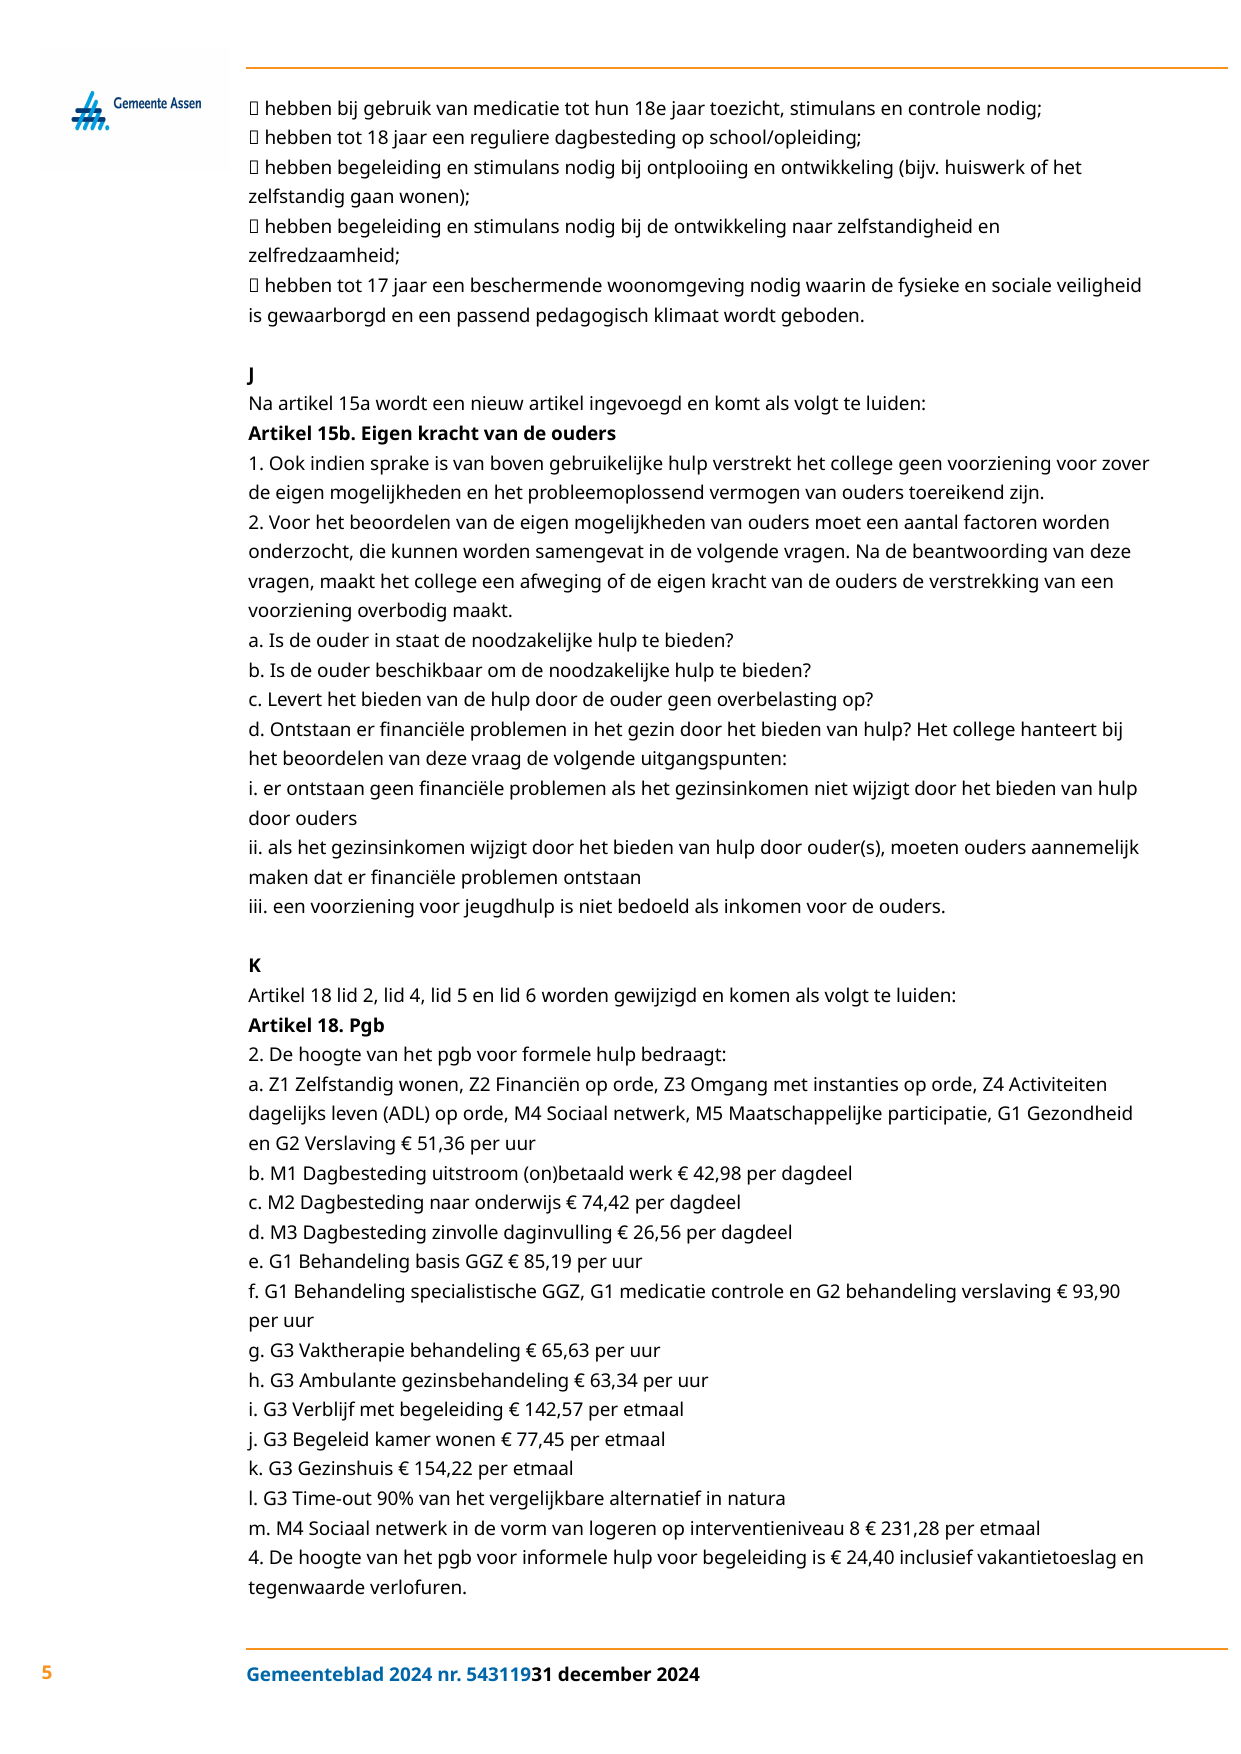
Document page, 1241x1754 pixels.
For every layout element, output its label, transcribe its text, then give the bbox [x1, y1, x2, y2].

text e. G1 Behandeling basis GGZ € 85,19 per uur [248, 1248, 1152, 1274]
text m. M4 Sociaal netwerk in de vorm van logeren op interventieniveau 8 € 231,28 per etmaal [248, 1515, 1152, 1541]
text 1. Ook indien sprake is van boven gebruikelijke hulp verstrekt het college geen voorziening voor zover de eigen mogelijkheden en het probleemoplossend vermogen van ouders toereikend zijn. [248, 450, 1152, 505]
text b. M1 Dagbesteding uitstroom (on)betaald werk € 42,98 per dagdeel [248, 1160, 1152, 1186]
text K [248, 953, 1152, 978]
text  hebben begeleiding en stimulans nodig bij ontplooiing en ontwikkeling (bijv. huiswerk of het zelfstandig gaan wonen); [248, 154, 1152, 209]
text g. G3 Vaktherapie behandeling € 65,63 per uur [248, 1337, 1152, 1363]
text iii. een voorziening voor jeugdhulp is niet bedoeld als inkomen voor de ouders. [248, 893, 1152, 919]
text 2. Voor het beoordelen van de eigen mogelijkheden van ouders moet een aantal factoren worden onderzocht, die kunnen worden samengevat in de volgende vragen. Na de beantwoording van deze vragen, maakt het college een afweging of de eigen kracht van de ouders de verstrekking van een voorziening overbodig maakt. [248, 509, 1152, 623]
text h. G3 Ambulante gezinsbehandeling € 63,34 per uur [248, 1367, 1152, 1393]
text a. Z1 Zelfstandig wonen, Z2 Financiën op orde, Z3 Omgang met instanties op orde, Z4 Activiteiten dagelijks leven (ADL) op orde, M4 Sociaal netwerk, M5 Maatschappelijke participatie, G1 Gezondheid en G2 Verslaving € 51,36 per uur [248, 1071, 1152, 1156]
text Artikel 15b. Eigen kracht van de ouders [248, 420, 1152, 446]
text i. er ontstaan geen financiële problemen als het gezinsinkomen niet wijzigt door het bieden van hulp door ouders [248, 775, 1152, 831]
text  hebben bij gebruik van medicatie tot hun 18e jaar toezicht, stimulans en controle nodig; [248, 95, 1152, 121]
text Na artikel 15a wordt een nieuw artikel ingevoegd en komt als volgt te luiden: [248, 391, 1152, 416]
text c. Levert het bieden van de hulp door de ouder geen overbelasting op? [248, 686, 1152, 712]
text ii. als het gezinsinkomen wijzigt door het bieden van hulp door ouder(s), moeten ouders aannemelijk maken dat er financiële problemen ontstaan [248, 834, 1152, 890]
text 4. De hoogte van het pgb voor informele hulp voor begeleiding is € 24,40 inclusief vakantietoeslag en tegenwaarde verlofuren. [248, 1544, 1152, 1600]
text d. M3 Dagbesteding zinvolle daginvulling € 26,56 per dagdeel [248, 1219, 1152, 1245]
text k. G3 Gezinshuis € 154,22 per etmaal [248, 1456, 1152, 1481]
text c. M2 Dagbesteding naar onderwijs € 74,42 per dagdeel [248, 1189, 1152, 1215]
text  hebben begeleiding en stimulans nodig bij de ontwikkeling naar zelfstandigheid en zelfredzaamheid; [248, 213, 1152, 268]
text  hebben tot 18 jaar een reguliere dagbesteding op school/opleiding; [248, 124, 1152, 150]
text  hebben tot 17 jaar een beschermende woonomgeving nodig waarin de fysieke en sociale veiligheid is gewaarborgd en een passend pedagogisch klimaat wordt geboden. [248, 272, 1152, 328]
text J [248, 361, 1152, 387]
picture [41, 47, 231, 172]
text Artikel 18. Pgb [248, 1012, 1152, 1038]
text 2. De hoogte van het pgb voor formele hulp bedraagt: [248, 1041, 1152, 1067]
text j. G3 Begeleid kamer wonen € 77,45 per etmaal [248, 1426, 1152, 1452]
text f. G1 Behandeling specialistische GGZ, G1 medicatie controle en G2 behandeling verslaving € 93,90 per uur [248, 1278, 1152, 1333]
text a. Is de ouder in staat de noodzakelijke hulp te bieden? [248, 627, 1152, 653]
text d. Ontstaan er financiële problemen in het gezin door het bieden van hulp? Het college hanteert bij het beoordelen van deze vraag de volgende uitgangspunten: [248, 716, 1152, 771]
text i. G3 Verblijf met begeleiding € 142,57 per etmaal [248, 1396, 1152, 1422]
text l. G3 Time-out 90% van het vergelijkbare alternatief in natura [248, 1485, 1152, 1511]
text Artikel 18 lid 2, lid 4, lid 5 en lid 6 worden gewijzigd en komen als volgt te luiden: [248, 982, 1152, 1008]
text b. Is de ouder beschikbaar om de noodzakelijke hulp te bieden? [248, 657, 1152, 683]
